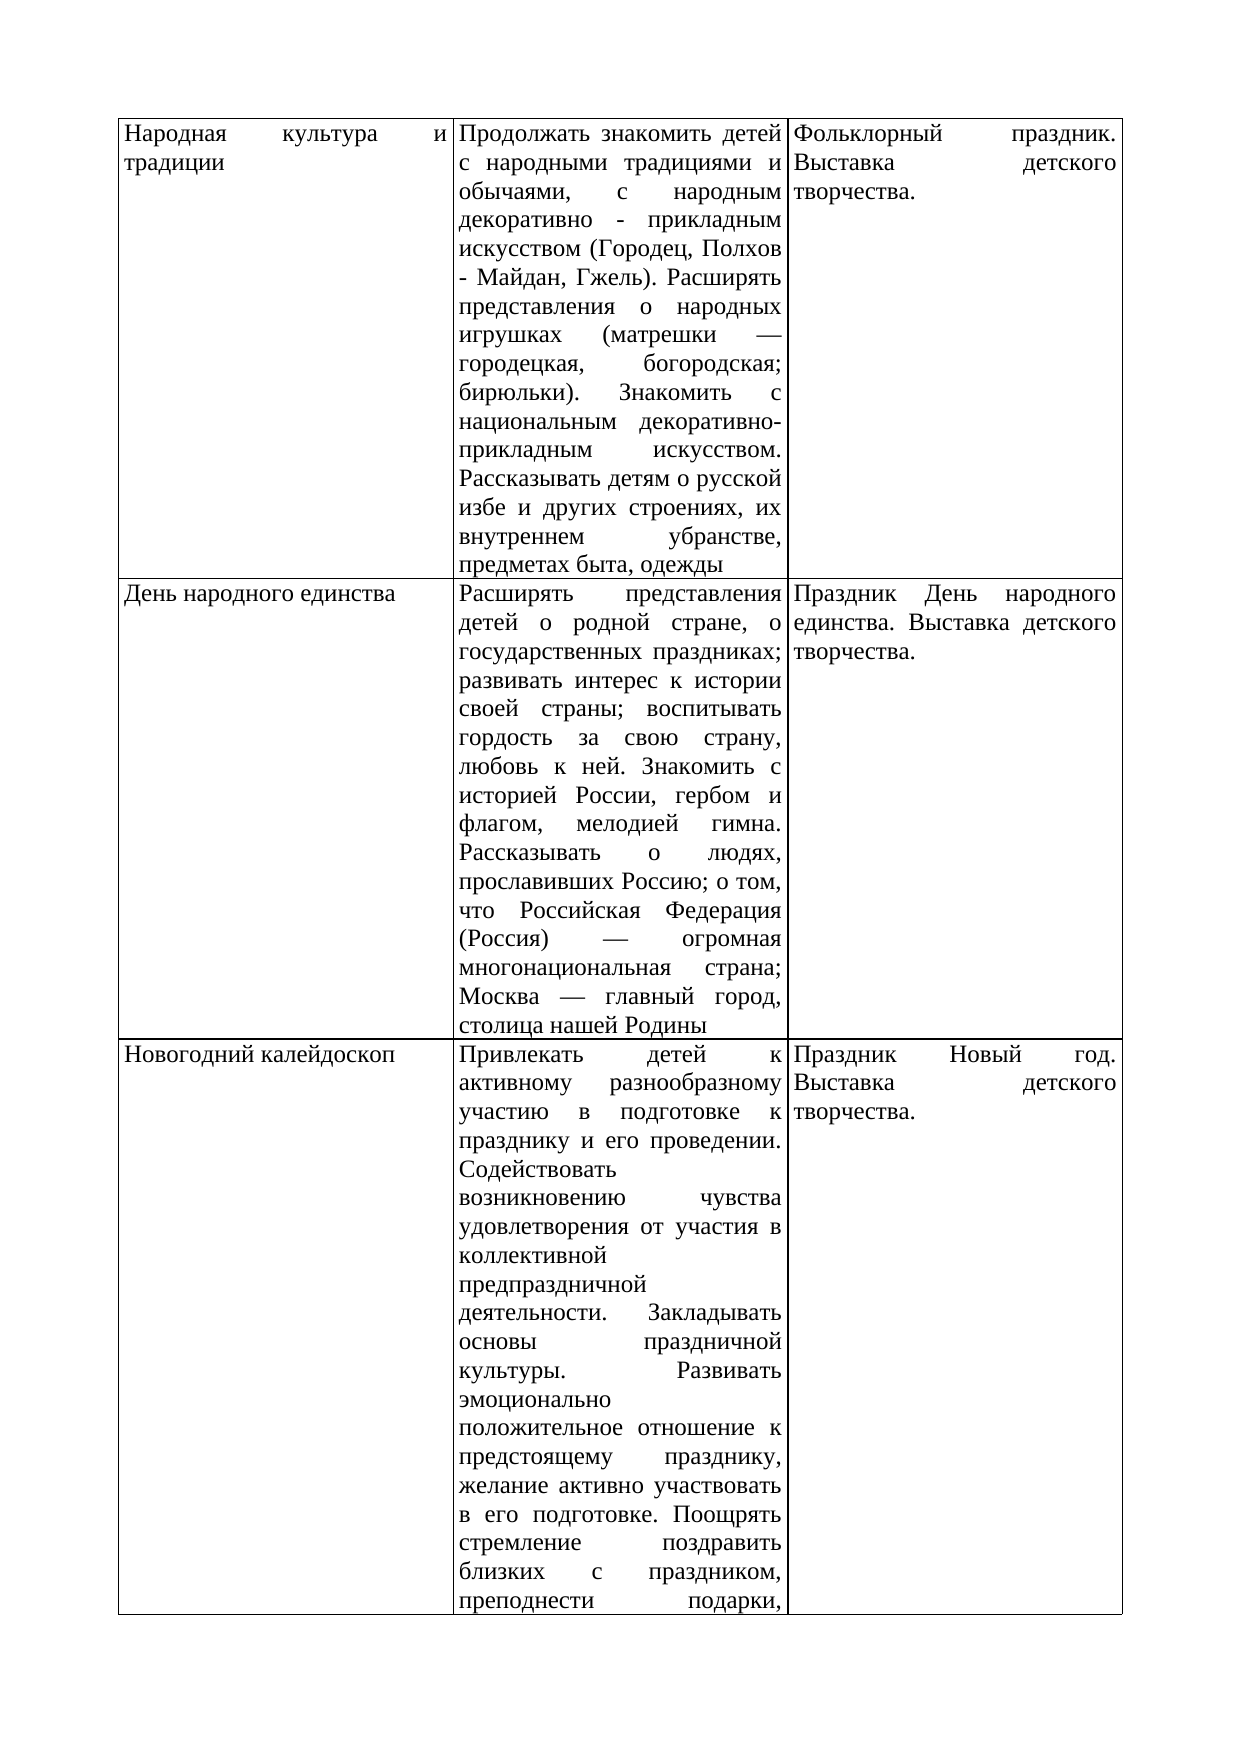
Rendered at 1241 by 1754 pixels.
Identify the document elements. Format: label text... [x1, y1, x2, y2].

table_cell День народного единства [119, 579, 453, 1038]
table_cell Расширять представления детей о родной стране, о государственных праздниках; развивать интерес к истории своей страны; воспитывать гордость за свою страну, любовь к ней. Знакомить с историей России, гербом и флагом, мелодией гимна. Рассказывать о людях, прославивших Россию; о том, что Российская Федерация (Россия) — огромная многонациональная страна; Москва — главный город, столица нашей Родины [454, 579, 787, 1038]
table_cell Народная культура и традиции [119, 119, 453, 578]
table_cell Праздник День народного единства. Выставка детского творчества. [789, 579, 1122, 1038]
table_cell Продолжать знакомить детей с народными традициями и обычаями, с народным декоративно - прикладным искусством (Городец, Полхов - Майдан, Гжель). Расширять представления о народных игрушках (матрешки — городецкая, богородская; бирюльки). Знакомить с национальным декоративно-прикладным искусством. Рассказывать детям о русской избе и других строениях, их внутреннем убранстве, предметах быта, одежды [454, 119, 787, 578]
table_cell Праздник Новый год. Выставка детского творчества. [789, 1040, 1122, 1614]
table_cell Привлекать детей к активному разнообразному участию в подготовке к празднику и его проведении. Содействовать возникновению чувства удовлетворения от участия в коллективной предпраздничной деятельности. Закладывать основы праздничной культуры. Развивать эмоционально положительное отношение к предстоящему празднику, желание активно участвовать в его подготовке. Поощрять стремление поздравить близких с праздником, преподнести подарки, [454, 1040, 787, 1614]
table_cell Фольклорный праздник. Выставка детского творчества. [789, 119, 1122, 578]
table_cell Новогодний калейдоскоп [119, 1040, 453, 1614]
